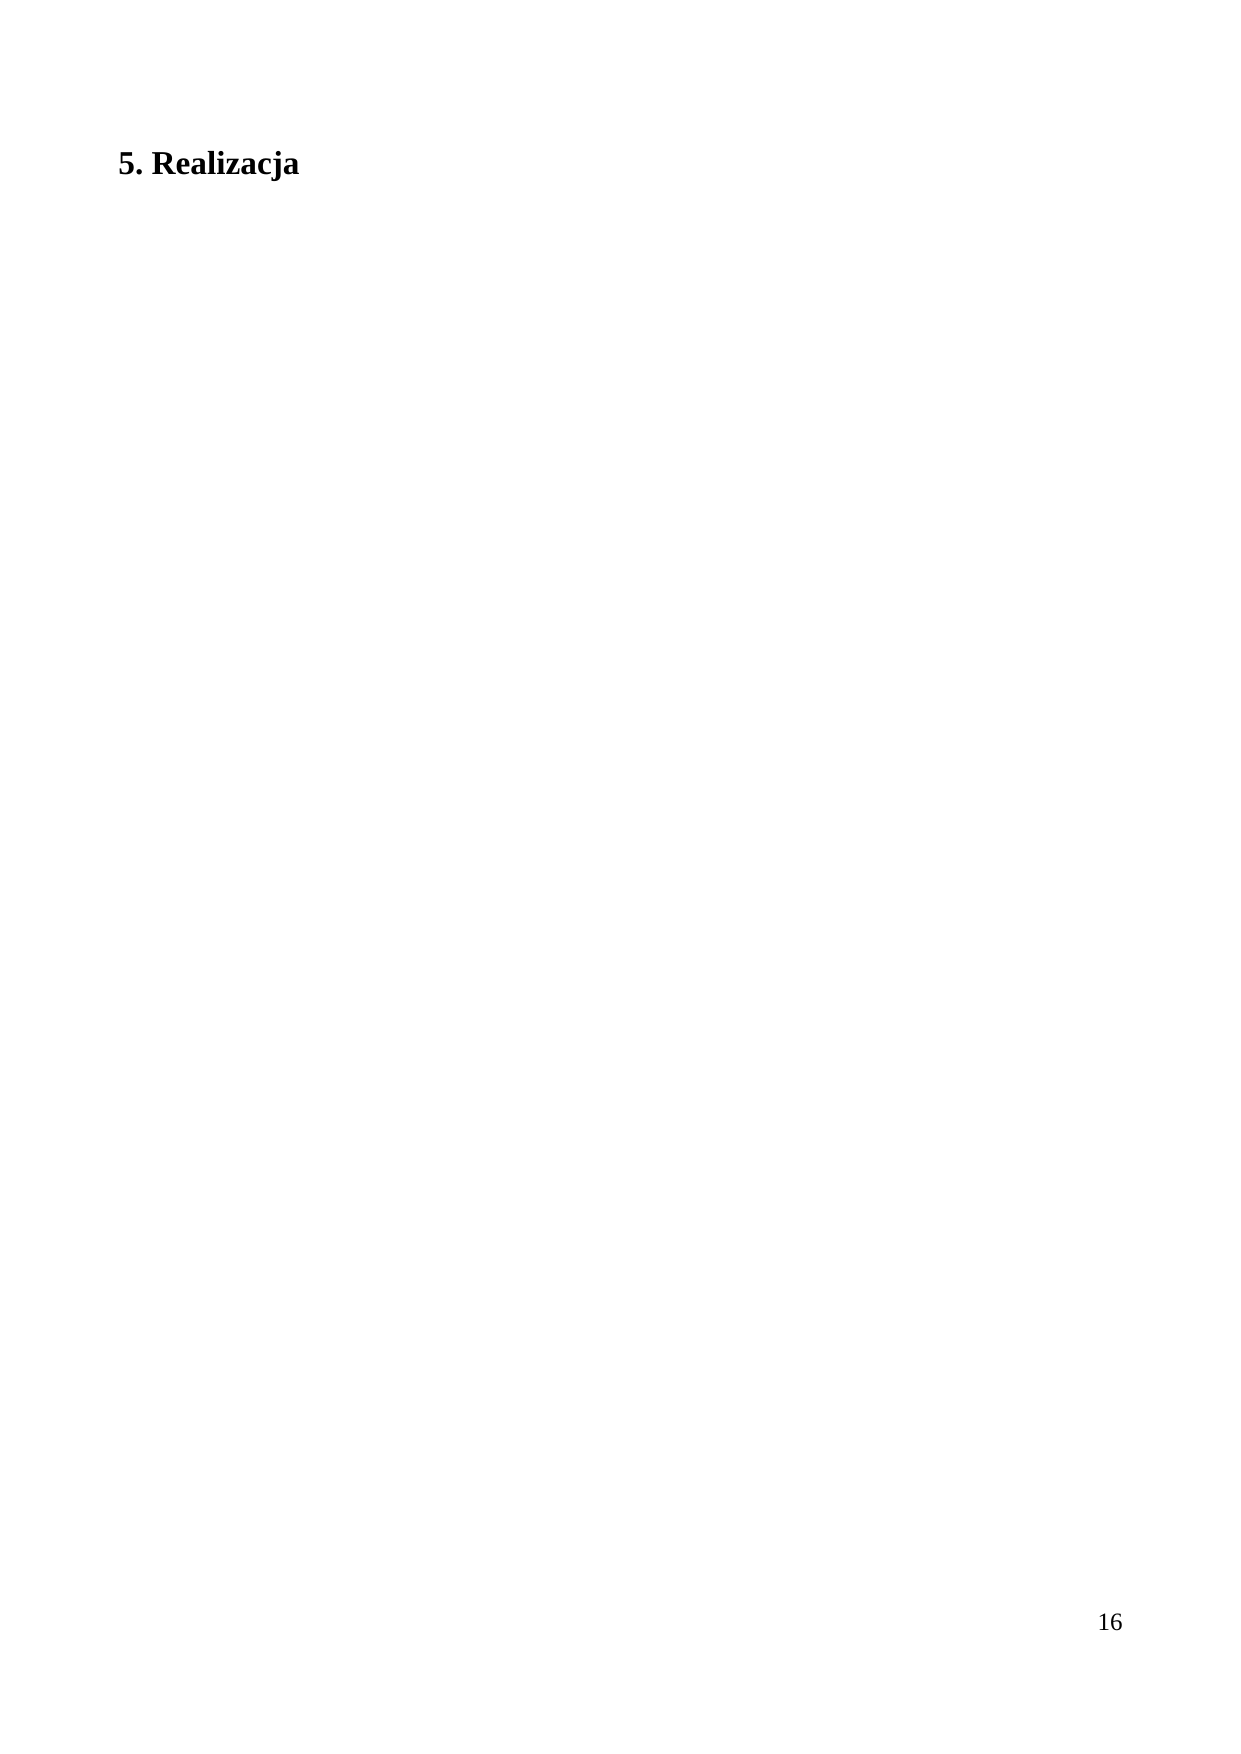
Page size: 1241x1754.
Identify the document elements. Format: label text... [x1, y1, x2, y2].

subtitle 5. Realizacja [118, 143, 1122, 181]
